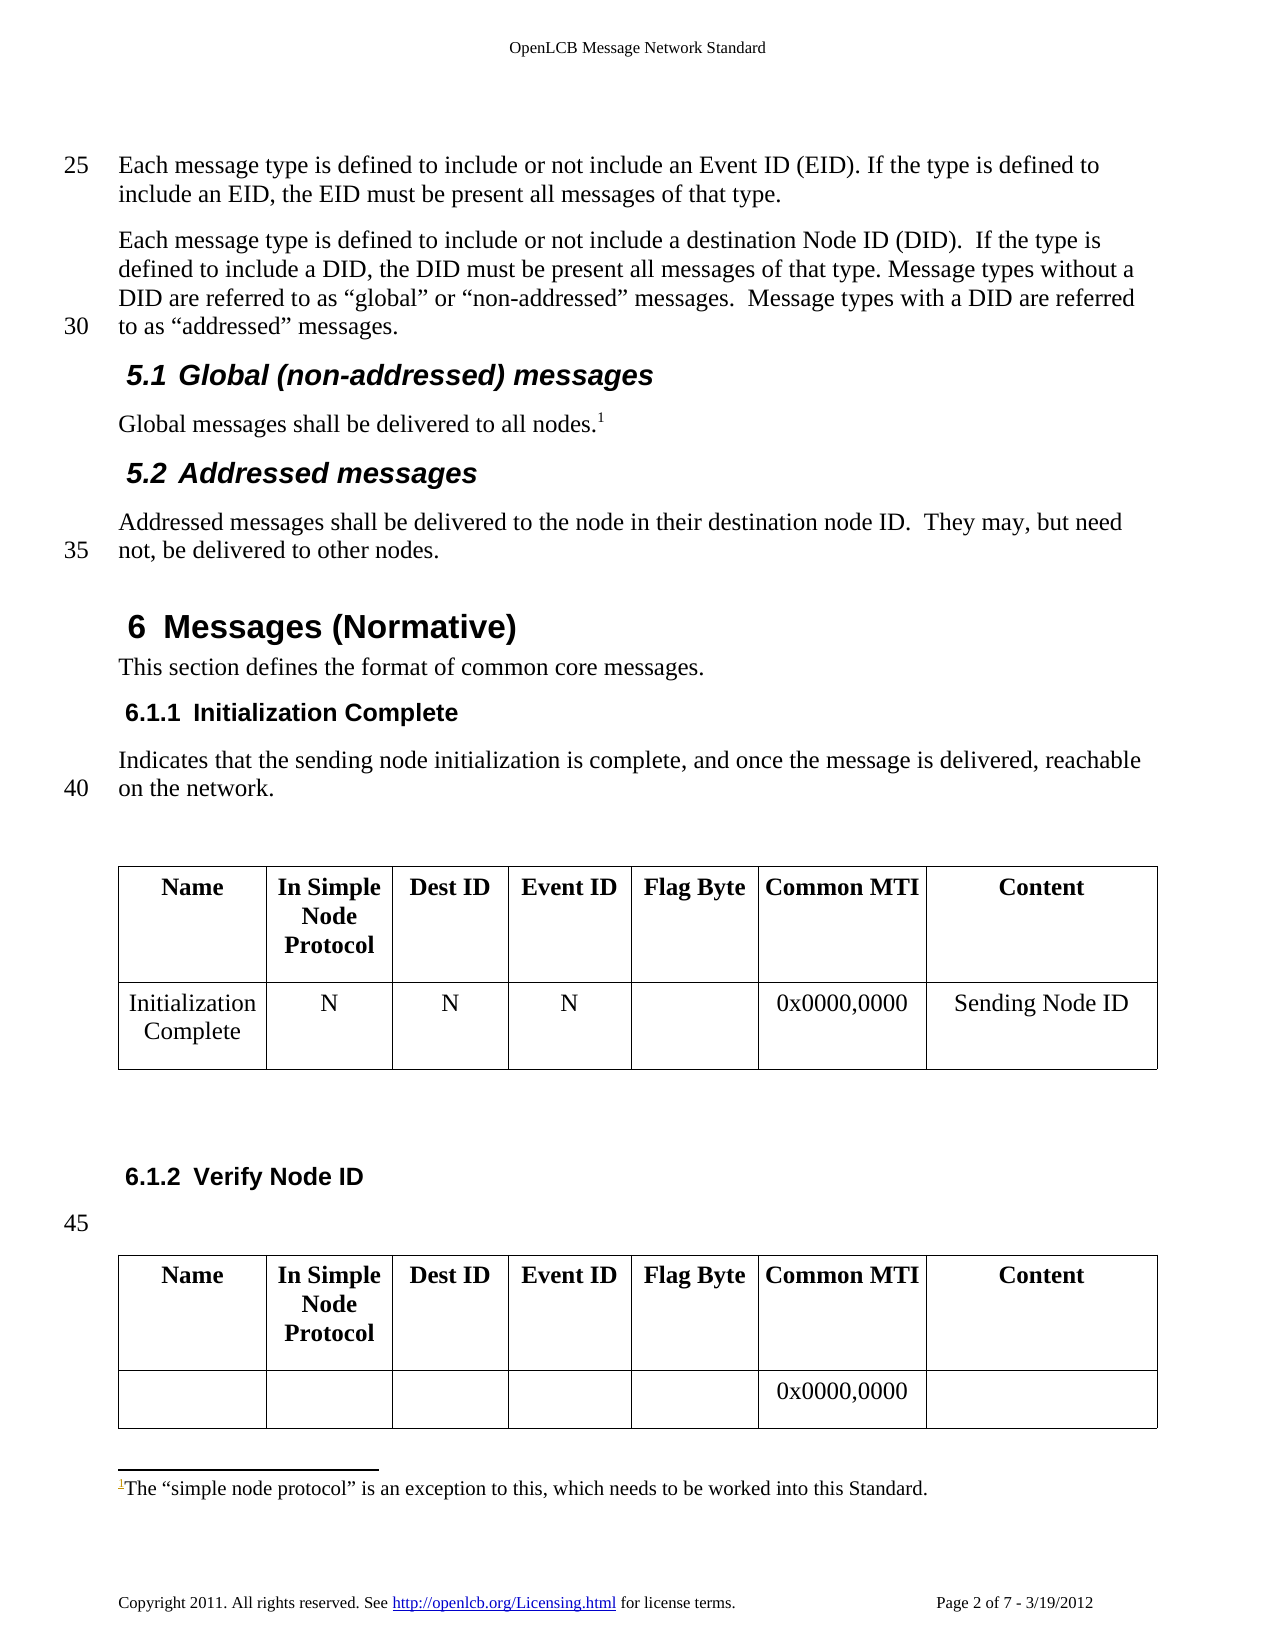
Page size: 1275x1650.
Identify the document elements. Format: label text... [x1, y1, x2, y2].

table_cell [509, 1371, 631, 1428]
table_cell 0x0000,0000 [759, 1371, 926, 1428]
table_header Common MTI [759, 1256, 926, 1370]
table_header Flag Byte [632, 1256, 758, 1370]
table_header In Simple Node Protocol [267, 1256, 392, 1370]
text Each message type is defined to include or not include an Event ID (EID). If the type is defined to include an EID, the EID must be present all messages of that type. [118, 150, 1157, 207]
table_header Content [927, 1256, 1157, 1370]
text This section defines the format of common core messages. [118, 652, 1157, 681]
table_cell N [509, 983, 631, 1069]
table_header In Simple Node Protocol [267, 867, 392, 982]
text Addressed messages shall be delivered to the node in their destination node ID. They may, but need not, be delivered to other nodes. [118, 507, 1157, 564]
table_header Name [119, 1256, 266, 1370]
table_cell [927, 1371, 1157, 1428]
table_header Flag Byte [632, 867, 758, 982]
table_cell 0x0000,0000 [759, 983, 926, 1069]
table_header Common MTI [759, 867, 926, 982]
table_cell [119, 1371, 266, 1428]
table_cell Sending Node ID [927, 983, 1157, 1069]
table_header Name [119, 867, 266, 982]
subtitle Addressed messages [118, 456, 1157, 489]
subtitle Global (non-addressed) messages [118, 358, 1157, 391]
table_cell [632, 1371, 758, 1428]
subtitle Messages (Normative) [118, 607, 1157, 646]
table_cell N [393, 983, 508, 1069]
table_header Event ID [509, 867, 631, 982]
text The “simple node protocol” is an exception to this, which needs to be worked into this Standard. [118, 1476, 1157, 1500]
table_cell N [267, 983, 392, 1069]
table_cell [267, 1371, 392, 1428]
table_header Dest ID [393, 1256, 508, 1370]
table_cell [393, 1371, 508, 1428]
subtitle Verify Node ID [118, 1162, 1157, 1190]
text Each message type is defined to include or not include a destination Node ID (DID). If the type is defined to include a DID, the DID must be present all messages of that type. Message types without a DID are referred to as “global” or “non-addressed” messages. Message types with a DID are referred to as “addressed” messages. [118, 225, 1157, 340]
text Global messages shall be delivered to all nodes. [118, 409, 1157, 438]
table_cell Initialization Complete [119, 983, 266, 1069]
subtitle Initialization Complete [118, 698, 1157, 727]
text Indicates that the sending node initialization is complete, and once the message is delivered, reachable on the network. [118, 745, 1157, 802]
table_header Dest ID [393, 867, 508, 982]
table_header Content [927, 867, 1157, 982]
table_header Event ID [509, 1256, 631, 1370]
table_cell [632, 983, 758, 1069]
